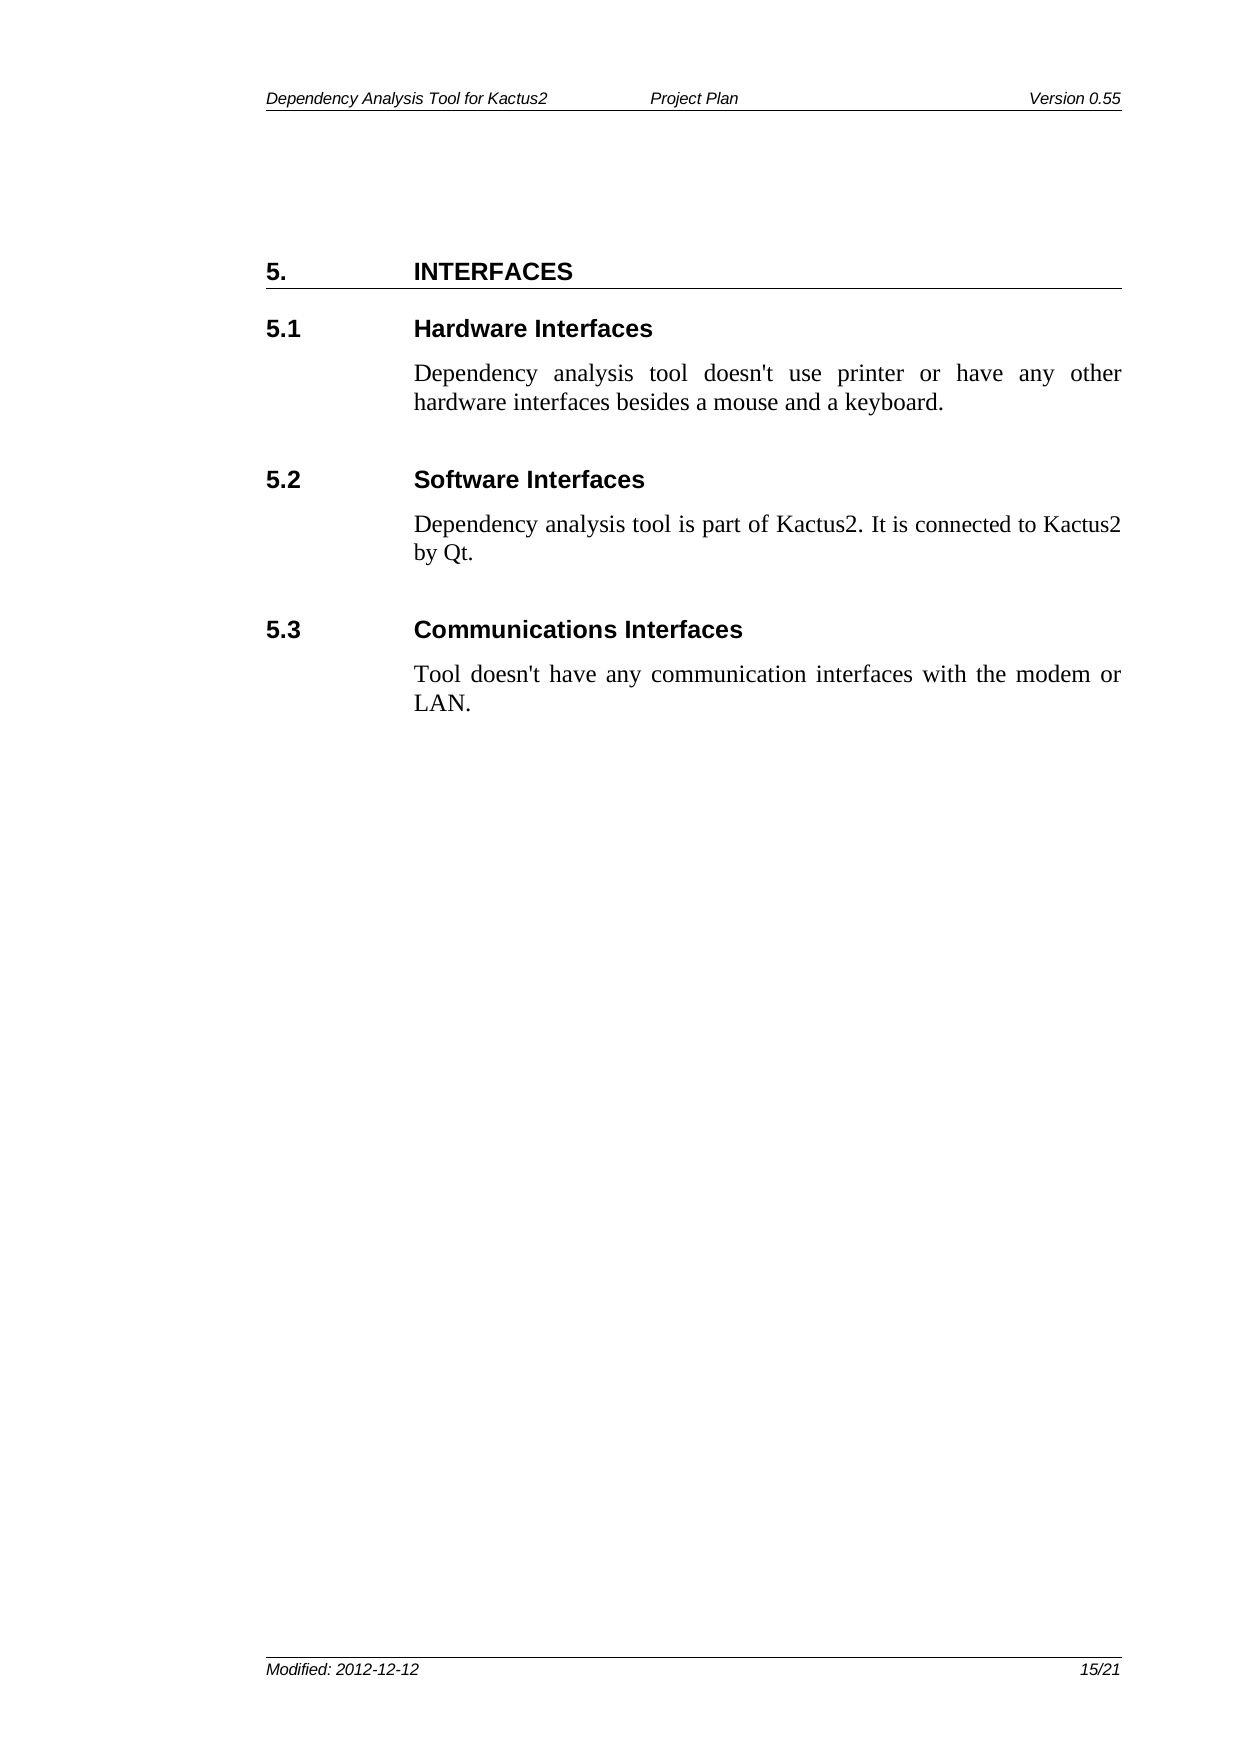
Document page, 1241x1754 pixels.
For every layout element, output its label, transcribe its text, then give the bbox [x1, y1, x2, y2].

subtitle Interfaces [266, 257, 1122, 288]
subtitle Hardware Interfaces [266, 314, 1122, 343]
text Dependency analysis tool doesn't use printer or have any other hardware interfaces besides a mouse and a keyboard. [413, 357, 1122, 416]
subtitle Software Interfaces [266, 465, 1122, 494]
text Dependency analysis tool is part of Kactus2. It is connected to Kactus2 by Qt. [413, 509, 1122, 566]
text Tool doesn't have any communication interfaces with the modem or LAN. [413, 659, 1122, 717]
subtitle Communications Interfaces [266, 615, 1122, 644]
